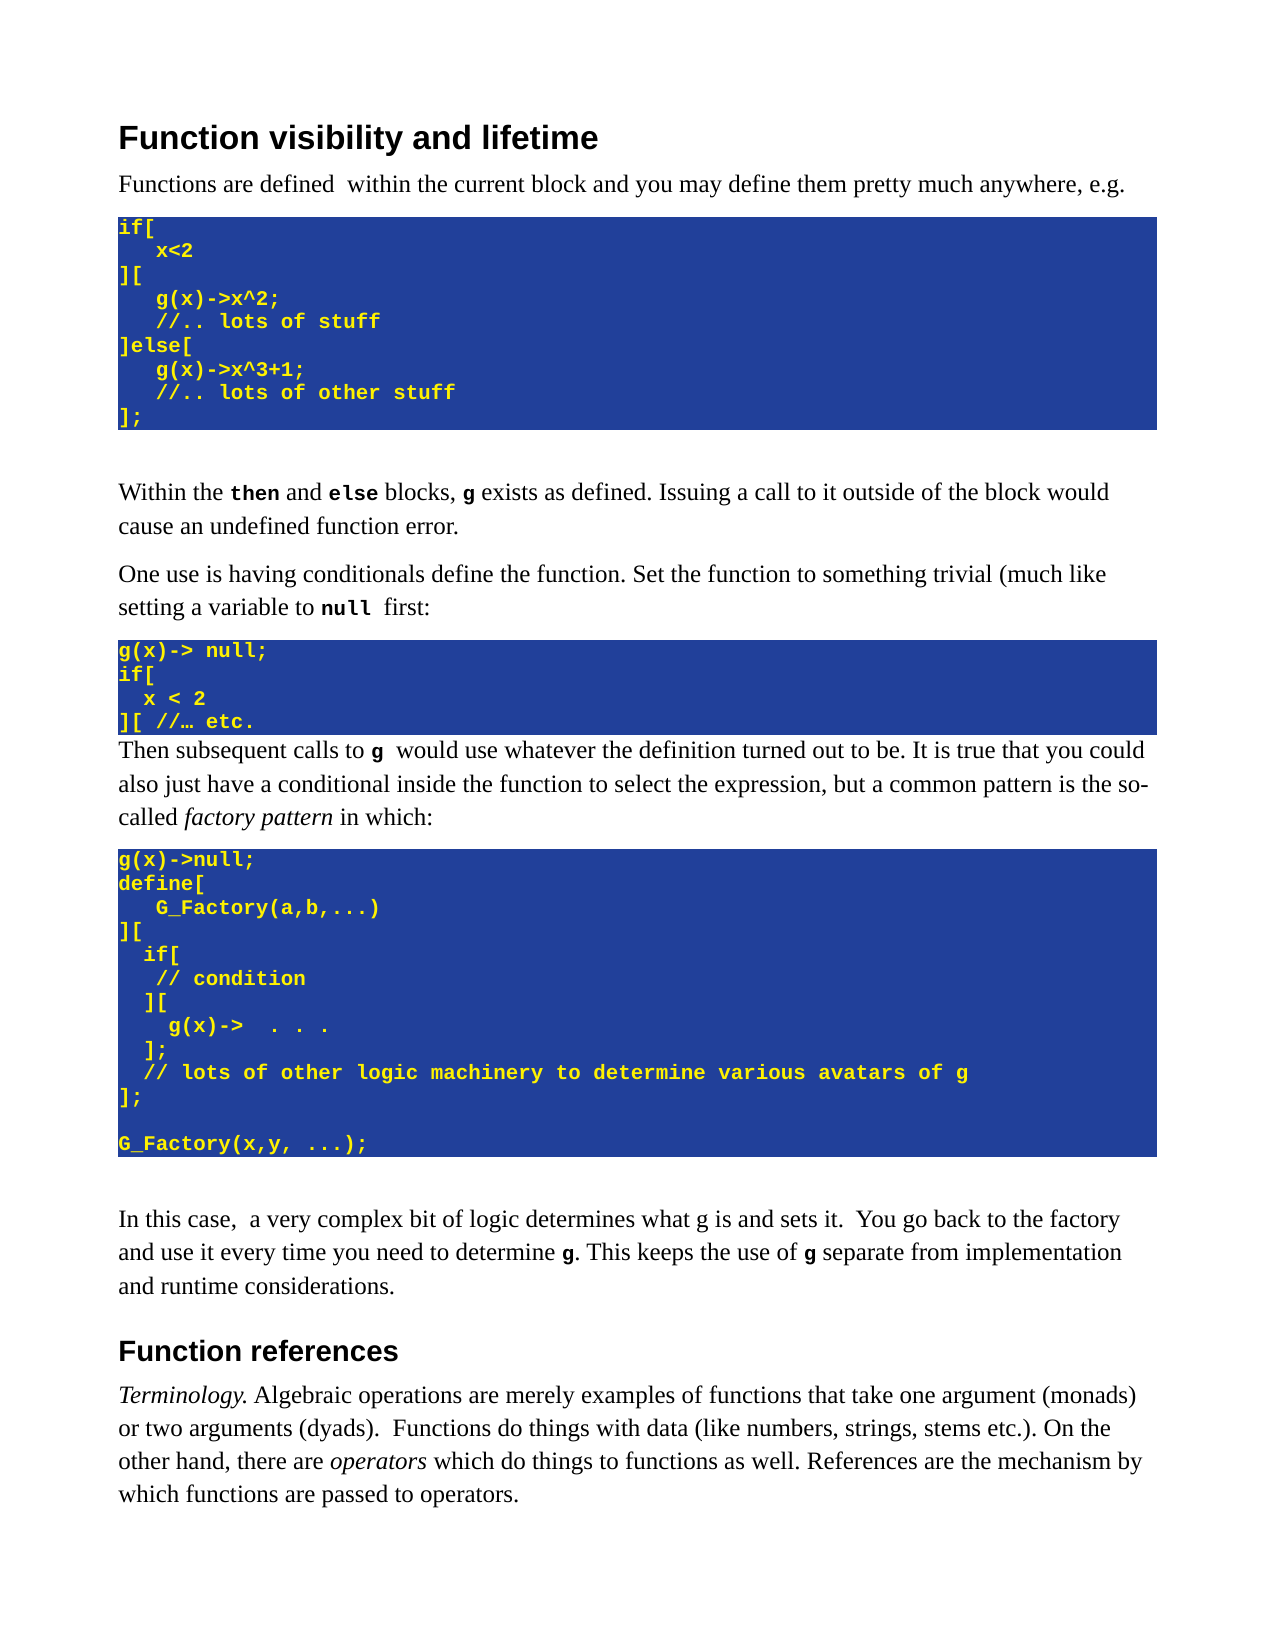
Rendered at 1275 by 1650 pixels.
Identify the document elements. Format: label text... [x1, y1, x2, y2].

text if[ [118, 664, 1157, 688]
subtitle Function visibility and lifetime [118, 118, 1157, 157]
text Functions are defined within the current block and you may define them pretty much anywhere, e.g. [118, 169, 1157, 198]
text G_Factory(a,b,...) [118, 897, 1157, 920]
text g(x)-> . . . [118, 1015, 1157, 1038]
text g(x)-> null; [118, 640, 1157, 664]
text g(x)->null; [118, 849, 1157, 873]
text Terminology. Algebraic operations are merely examples of functions that take one argument (monads) or two arguments (dyads). Functions do things with data (like numbers, strings, stems etc.). On the other hand, there are operators which do things to functions as well. References are the mechanism by which functions are passed to operators. [118, 1380, 1157, 1507]
text // lots of other logic machinery to determine various avatars of g [118, 1062, 1157, 1086]
text ][ [118, 991, 1157, 1015]
text In this case, a very complex bit of logic determines what g is and sets it. You go back to the factory and use it every time you need to determine g. This keeps the use of g separate from implementation and runtime considerations. [118, 1204, 1157, 1300]
text ][ [118, 920, 1157, 944]
text g(x)->x^3+1; [118, 359, 1157, 382]
text Then subsequent calls to g would use whatever the definition turned out to be. It is true that you could also just have a conditional inside the function to select the expression, but a common pattern is the so-called factory pattern in which: [118, 735, 1157, 831]
text ]; [118, 1038, 1157, 1062]
text ]; [118, 406, 1157, 430]
text ][ [118, 264, 1157, 288]
text x < 2 [118, 688, 1157, 711]
text define[ [118, 873, 1157, 897]
text x<2 [118, 241, 1157, 264]
text Within the then and else blocks, g exists as defined. Issuing a call to it outside of the block would cause an undefined function error. [118, 477, 1157, 540]
text // condition [118, 968, 1157, 991]
text if[ [118, 944, 1157, 968]
text G_Factory(x,y, ...); [118, 1133, 1157, 1157]
text //.. lots of stuff [118, 311, 1157, 335]
text ]else[ [118, 335, 1157, 359]
text //.. lots of other stuff [118, 382, 1157, 406]
text ]; [118, 1086, 1157, 1109]
text ][ //… etc. [118, 711, 1157, 735]
text g(x)->x^2; [118, 288, 1157, 311]
subtitle Function references [118, 1333, 1157, 1367]
text One use is having conditionals define the function. Set the function to something trivial (much like setting a variable to null first: [118, 559, 1157, 621]
text if[ [118, 217, 1157, 241]
